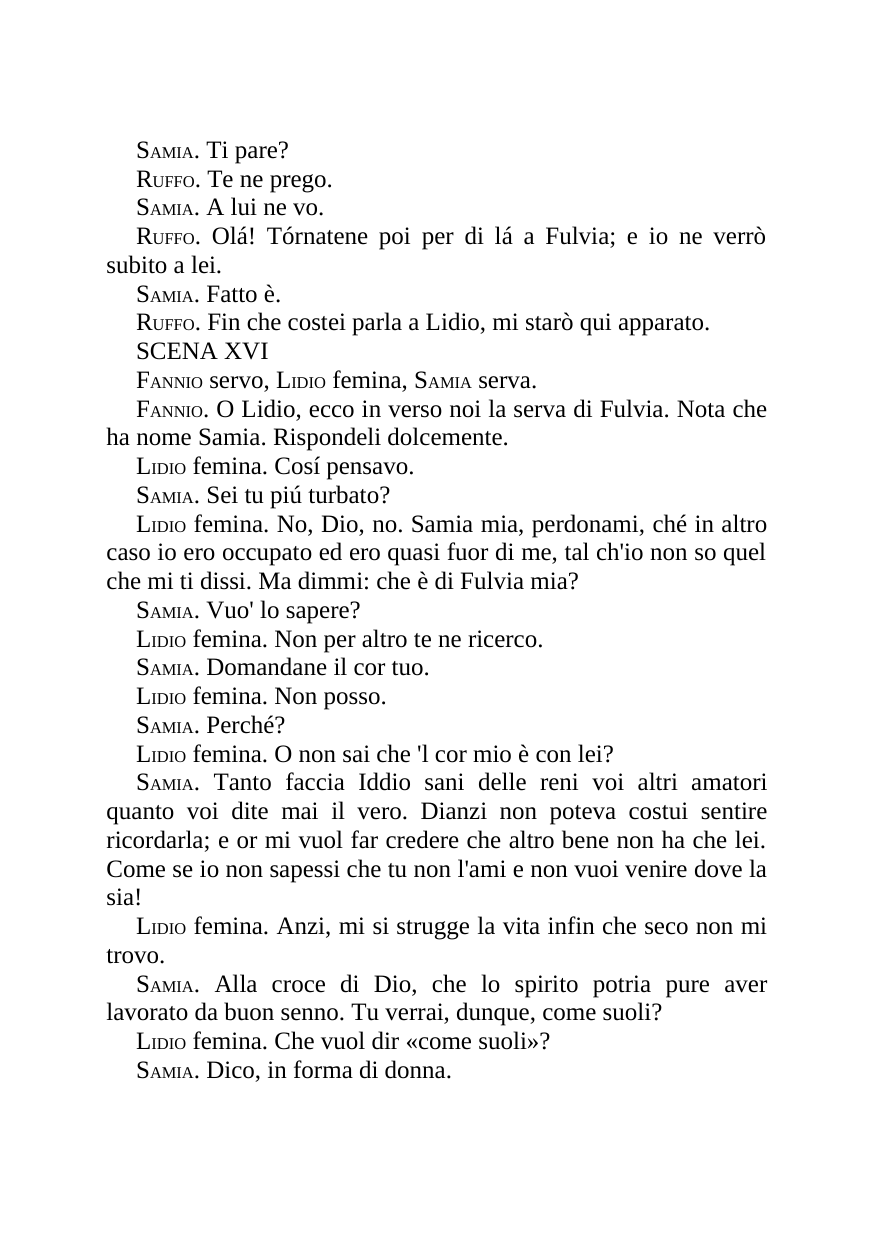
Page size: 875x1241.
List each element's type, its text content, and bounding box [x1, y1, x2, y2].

text Samia. Tanto faccia Iddio sani delle reni voi altri amatori quanto voi dite mai il vero. Dianzi non poteva costui sentire ricordarla; e or mi vuol far credere che altro bene non ha che lei. Come se io non sapessi che tu non l'ami e non vuoi venire dove la sia! [106, 767, 768, 911]
text Samia. Dico, in forma di donna. [106, 1055, 768, 1084]
text Lidio femina. Non per altro te ne ricerco. [106, 624, 768, 652]
text Samia. A lui ne vo. [106, 192, 768, 221]
text SCENA XVI [106, 336, 768, 365]
text Samia. Ti pare? [106, 135, 768, 164]
text Samia. Perché? [106, 710, 768, 739]
text Ruffo. Fin che costei parla a Lidio, mi starò qui apparato. [106, 307, 768, 336]
text Fannio. O Lidio, ecco in verso noi la serva di Fulvia. Nota che ha nome Samia. Rispondeli dolcemente. [106, 394, 768, 451]
text Samia. Domandane il cor tuo. [106, 652, 768, 681]
text Ruffo. Olá! Tórnatene poi per di lá a Fulvia; e io ne verrò subito a lei. [106, 221, 768, 279]
text Fannio servo, Lidio femina, Samia serva. [106, 365, 768, 394]
text Lidio femina. O non sai che 'l cor mio è con lei? [106, 739, 768, 767]
text Lidio femina. Non posso. [106, 681, 768, 710]
text Lidio femina. Che vuol dir «come suoli»? [106, 1026, 768, 1055]
text Samia. Alla croce di Dio, che lo spirito potria pure aver lavorato da buon senno. Tu verrai, dunque, come suoli? [106, 969, 768, 1026]
text Samia. Vuo' lo sapere? [106, 595, 768, 624]
text Lidio femina. Anzi, mi si strugge la vita infin che seco non mi trovo. [106, 911, 768, 969]
text Samia. Sei tu piú turbato? [106, 480, 768, 509]
text Lidio femina. No, Dio, no. Samia mia, perdonami, ché in altro caso io ero occupato ed ero quasi fuor di me, tal ch'io non so quel che mi ti dissi. Ma dimmi: che è di Fulvia mia? [106, 509, 768, 595]
text Samia. Fatto è. [106, 279, 768, 307]
text Ruffo. Te ne prego. [106, 164, 768, 192]
text Lidio femina. Cosí pensavo. [106, 451, 768, 480]
